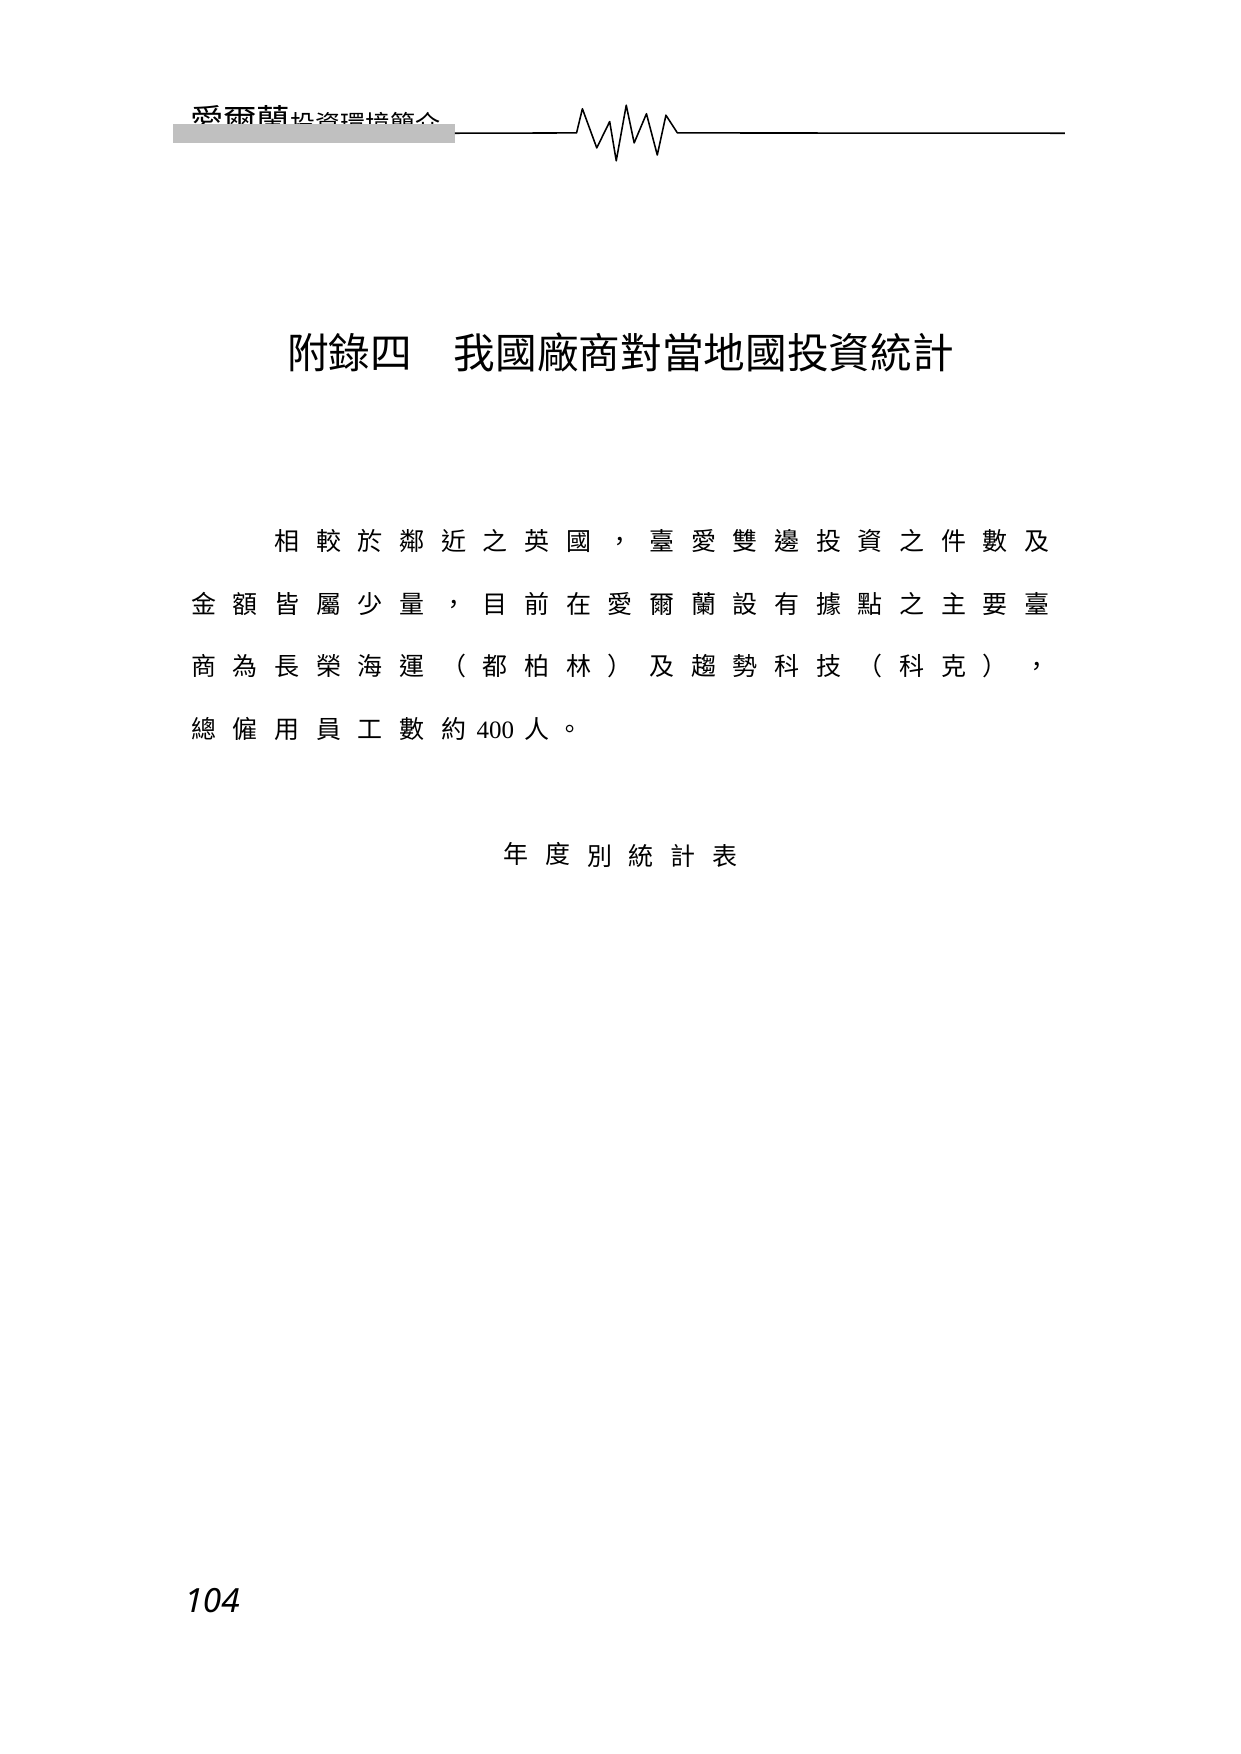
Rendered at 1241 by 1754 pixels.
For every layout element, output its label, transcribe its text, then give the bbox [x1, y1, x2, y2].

text 年度別統計表 [183, 813, 1058, 875]
text 附錄四 我國廠商對當地國投資統計 [183, 313, 1058, 375]
text 相較於鄰近之英國，臺愛雙邊投資之件數及金額皆屬少量，目前在愛爾蘭設有據點之主要臺商為長榮海運（都柏林）及趨勢科技（科克），總僱用員工數約400人。 [183, 500, 1058, 750]
